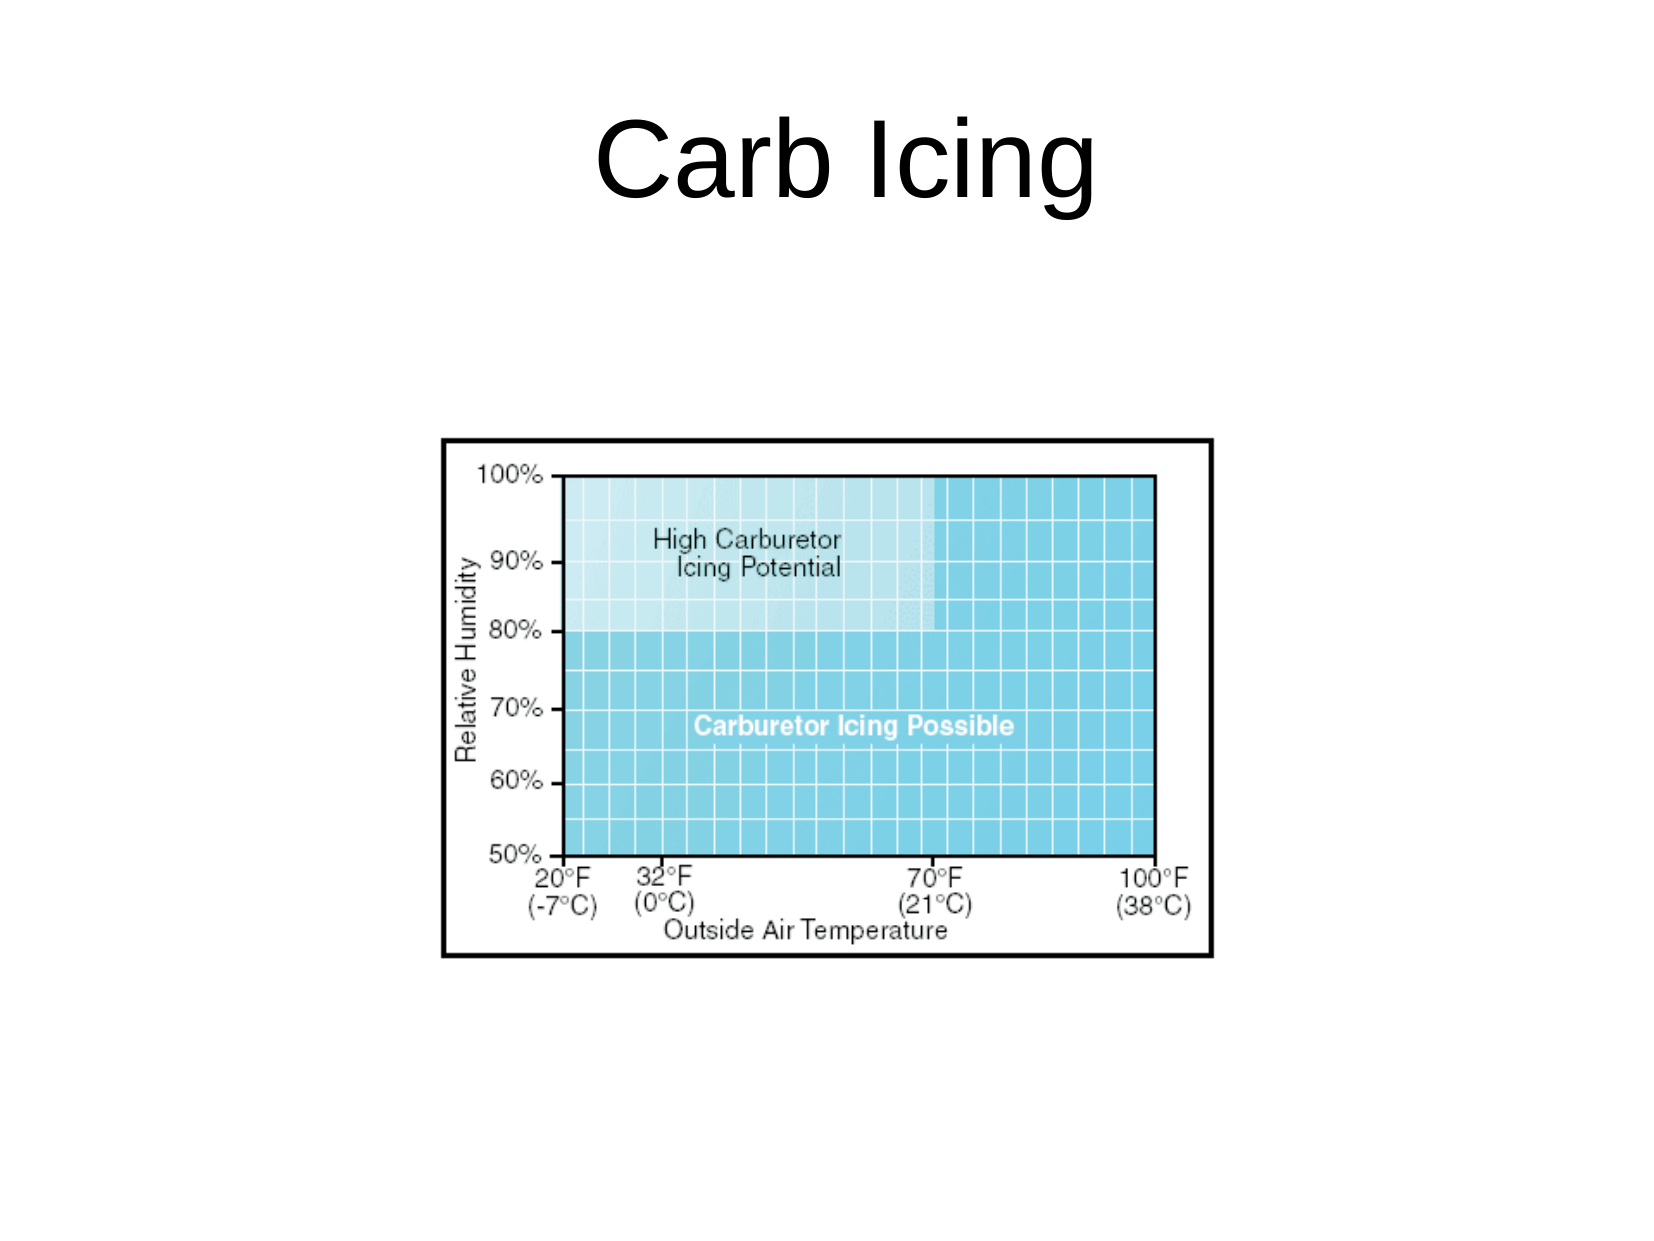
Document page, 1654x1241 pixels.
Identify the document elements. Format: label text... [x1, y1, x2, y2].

title Carb Icing [82, 49, 1571, 257]
picture [438, 435, 1216, 962]
